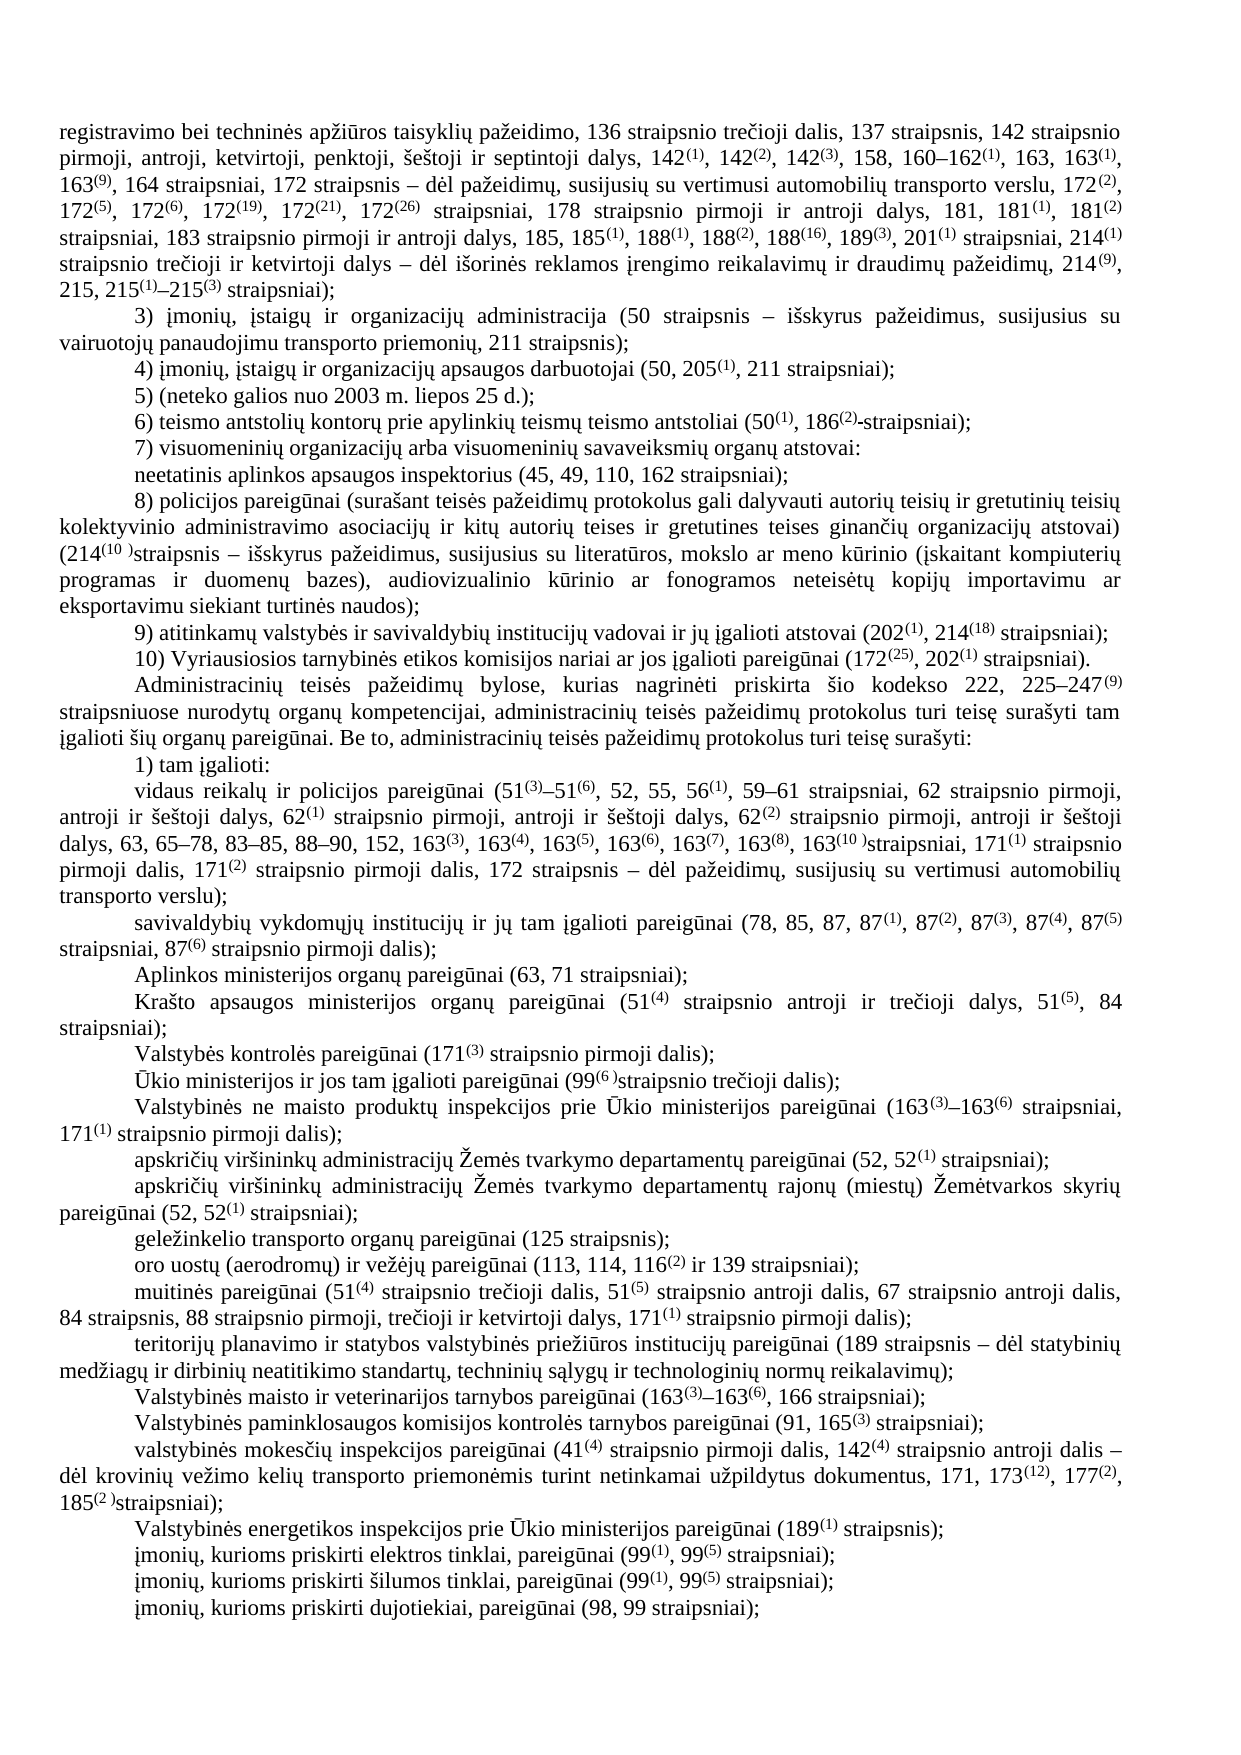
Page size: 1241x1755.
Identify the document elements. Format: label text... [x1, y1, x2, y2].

text Valstybinės energetikos inspekcijos prie Ūkio ministerijos pareigūnai (189(1) straipsnis); [59, 1515, 1122, 1541]
text Administracinių teisės pažeidimų bylose, kurias nagrinėti priskirta šio kodekso 222, 225–247(9) straipsniuose nurodytų organų kompetencijai, administracinių teisės pažeidimų protokolus turi teisę surašyti tam įgalioti šių organų pareigūnai. Be to, administracinių teisės pažeidimų protokolus turi teisę surašyti: [59, 672, 1122, 751]
text 1) tam įgalioti: [59, 751, 1122, 777]
text 5) (neteko galios nuo 2003 m. liepos 25 d.); [59, 382, 1122, 408]
text įmonių, kurioms priskirti šilumos tinklai, pareigūnai (99(1), 99(5) straipsniai); [59, 1568, 1122, 1594]
text įmonių, kurioms priskirti elektros tinklai, pareigūnai (99(1), 99(5) straipsniai); [59, 1541, 1122, 1568]
text valstybinės mokesčių inspekcijos pareigūnai (41(4) straipsnio pirmoji dalis, 142(4) straipsnio antroji dalis – dėl krovinių vežimo kelių transporto priemonėmis turint netinkamai užpildytus dokumentus, 171, 173(12), 177(2), 185(2 )straipsniai); [59, 1436, 1122, 1515]
text teritorijų planavimo ir statybos valstybinės priežiūros institucijų pareigūnai (189 straipsnis – dėl statybinių medžiagų ir dirbinių neatitikimo standartų, techninių sąlygų ir technologinių normų reikalavimų); [59, 1330, 1122, 1383]
text Valstybės kontrolės pareigūnai (171(3) straipsnio pirmoji dalis); [59, 1041, 1122, 1067]
text 10) Vyriausiosios tarnybinės etikos komisijos nariai ar jos įgalioti pareigūnai (172(25), 202(1) straipsniai). [59, 645, 1122, 672]
text savivaldybių vykdomųjų institucijų ir jų tam įgalioti pareigūnai (78, 85, 87, 87(1), 87(2), 87(3), 87(4), 87(5) straipsniai, 87(6) straipsnio pirmoji dalis); [59, 909, 1122, 961]
text 8) policijos pareigūnai (surašant teisės pažeidimų protokolus gali dalyvauti autorių teisių ir gretutinių teisių kolektyvinio administravimo asociacijų ir kitų autorių teises ir gretutines teises ginančių organizacijų atstovai) (214(10 )straipsnis – išskyrus pažeidimus, susijusius su literatūros, mokslo ar meno kūrinio (įskaitant kompiuterių programas ir duomenų bazes), audiovizualinio kūrinio ar fonogramos neteisėtų kopijų importavimu ar eksportavimu siekiant turtinės naudos); [59, 487, 1122, 619]
text neetatinis aplinkos apsaugos inspektorius (45, 49, 110, 162 straipsniai); [59, 461, 1122, 487]
text 7) visuomeninių organizacijų arba visuomeninių savaveiksmių organų atstovai: [59, 434, 1122, 461]
text 3) įmonių, įstaigų ir organizacijų administracija (50 straipsnis – išskyrus pažeidimus, susijusius su vairuotojų panaudojimu transporto priemonių, 211 straipsnis); [59, 303, 1122, 355]
text registravimo bei techninės apžiūros taisyklių pažeidimo, 136 straipsnio trečioji dalis, 137 straipsnis, 142 straipsnio pirmoji, antroji, ketvirtoji, penktoji, šeštoji ir septintoji dalys, 142(1), 142(2), 142(3), 158, 160–162(1), 163, 163(1), 163(9), 164 straipsniai, 172 straipsnis – dėl pažeidimų, susijusių su vertimusi automobilių transporto verslu, 172(2), 172(5), 172(6), 172(19), 172(21), 172(26) straipsniai, 178 straipsnio pirmoji ir antroji dalys, 181, 181(1), 181(2) straipsniai, 183 straipsnio pirmoji ir antroji dalys, 185, 185(1), 188(1), 188(2), 188(16), 189(3), 201(1) straipsniai, 214(1) straipsnio trečioji ir ketvirtoji dalys – dėl išorinės reklamos įrengimo reikalavimų ir draudimų pažeidimų, 214(9), 215, 215(1)–215(3) straipsniai); [59, 118, 1122, 303]
text Valstybinės paminklosaugos komisijos kontrolės tarnybos pareigūnai (91, 165(3) straipsniai); [59, 1409, 1122, 1436]
text Valstybinės ne maisto produktų inspekcijos prie Ūkio ministerijos pareigūnai (163(3)–163(6) straipsniai, 171(1) straipsnio pirmoji dalis); [59, 1093, 1122, 1146]
text Krašto apsaugos ministerijos organų pareigūnai (51(4) straipsnio antroji ir trečioji dalys, 51(5), 84 straipsniai); [59, 988, 1122, 1041]
text apskričių viršininkų administracijų Žemės tvarkymo departamentų rajonų (miestų) Žemėtvarkos skyrių pareigūnai (52, 52(1) straipsniai); [59, 1172, 1122, 1225]
text geležinkelio transporto organų pareigūnai (125 straipsnis); [59, 1225, 1122, 1251]
text Ūkio ministerijos ir jos tam įgalioti pareigūnai (99(6 )straipsnio trečioji dalis); [59, 1067, 1122, 1093]
text 4) įmonių, įstaigų ir organizacijų apsaugos darbuotojai (50, 205(1), 211 straipsniai); [59, 355, 1122, 382]
text vidaus reikalų ir policijos pareigūnai (51(3)–51(6), 52, 55, 56(1), 59–61 straipsniai, 62 straipsnio pirmoji, antroji ir šeštoji dalys, 62(1) straipsnio pirmoji, antroji ir šeštoji dalys, 62(2) straipsnio pirmoji, antroji ir šeštoji dalys, 63, 65–78, 83–85, 88–90, 152, 163(3), 163(4), 163(5), 163(6), 163(7), 163(8), 163(10 )straipsniai, 171(1) straipsnio pirmoji dalis, 171(2) straipsnio pirmoji dalis, 172 straipsnis – dėl pažeidimų, susijusių su vertimusi automobilių transporto verslu); [59, 777, 1122, 909]
text įmonių, kurioms priskirti dujotiekiai, pareigūnai (98, 99 straipsniai); [59, 1594, 1122, 1620]
text muitinės pareigūnai (51(4) straipsnio trečioji dalis, 51(5) straipsnio antroji dalis, 67 straipsnio antroji dalis, 84 straipsnis, 88 straipsnio pirmoji, trečioji ir ketvirtoji dalys, 171(1) straipsnio pirmoji dalis); [59, 1278, 1122, 1330]
text Aplinkos ministerijos organų pareigūnai (63, 71 straipsniai); [59, 961, 1122, 988]
text oro uostų (aerodromų) ir vežėjų pareigūnai (113, 114, 116(2) ir 139 straipsniai); [59, 1251, 1122, 1278]
text apskričių viršininkų administracijų Žemės tvarkymo departamentų pareigūnai (52, 52(1) straipsniai); [59, 1146, 1122, 1172]
text 6) teismo antstolių kontorų prie apylinkių teismų teismo antstoliai (50(1), 186(2) straipsniai); [59, 408, 1122, 434]
text Valstybinės maisto ir veterinarijos tarnybos pareigūnai (163(3)–163(6), 166 straipsniai); [59, 1383, 1122, 1409]
text 9) atitinkamų valstybės ir savivaldybių institucijų vadovai ir jų įgalioti atstovai (202(1), 214(18) straipsniai); [59, 619, 1122, 645]
